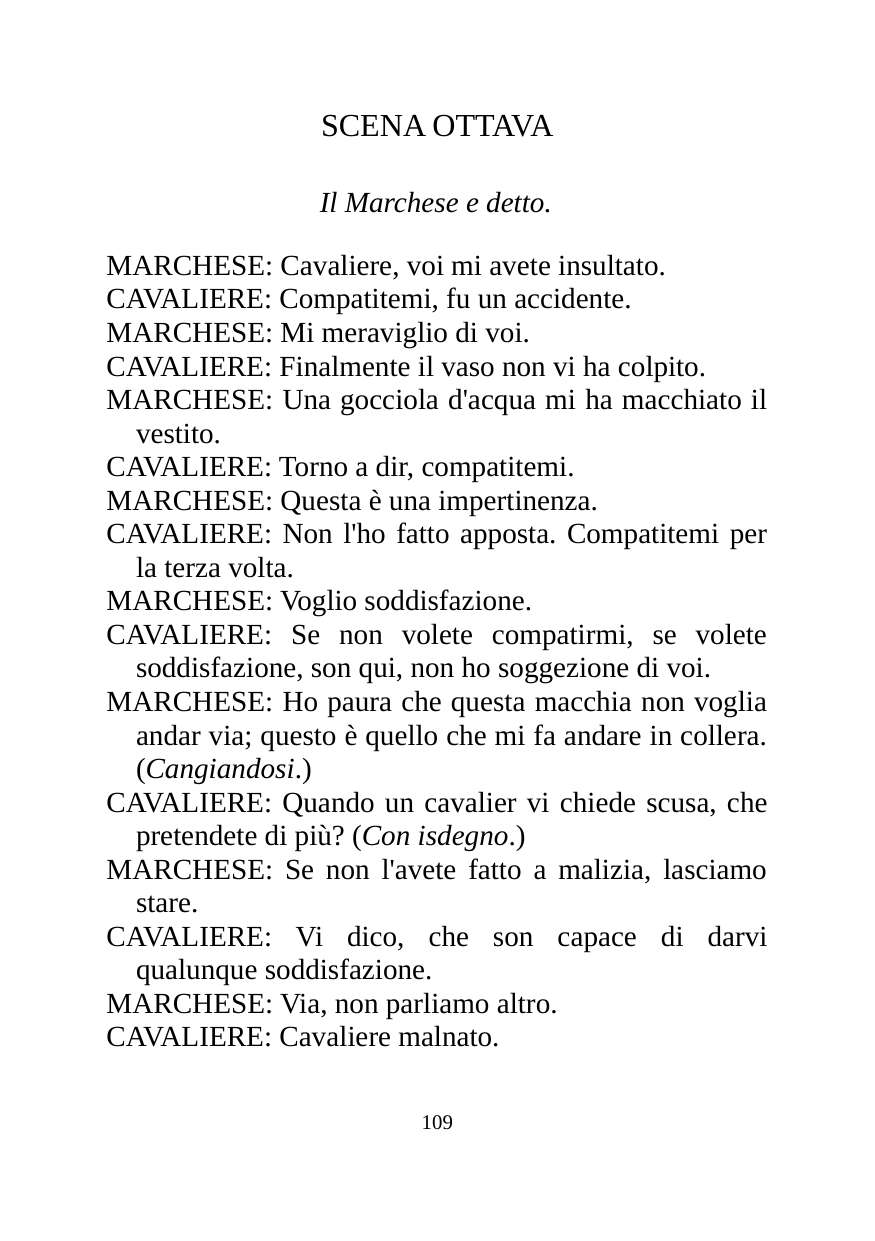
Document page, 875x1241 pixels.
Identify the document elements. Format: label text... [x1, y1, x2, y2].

text MARCHESE: Se non l'avete fatto a malizia, lasciamo stare. [106, 852, 768, 919]
text Il Marchese e detto. [106, 185, 768, 219]
text CAVALIERE: Se non volete compatirmi, se volete soddisfazione, son qui, non ho soggezione di voi. [106, 617, 768, 684]
text CAVALIERE: Non l'ho fatto apposta. Compatitemi per la terza volta. [106, 516, 768, 583]
text MARCHESE: Voglio soddisfazione. [106, 583, 768, 617]
text MARCHESE: Questa è una impertinenza. [106, 483, 768, 516]
text MARCHESE: Cavaliere, voi mi avete insultato. [106, 248, 768, 282]
text CAVALIERE: Finalmente il vaso non vi ha colpito. [106, 349, 768, 382]
text MARCHESE: Ho paura che questa macchia non voglia andar via; questo è quello che mi fa andare in collera. (Cangiandosi.) [106, 684, 768, 785]
text MARCHESE: Una gocciola d'acqua mi ha macchiato il vestito. [106, 382, 768, 449]
text MARCHESE: Mi meraviglio di voi. [106, 315, 768, 349]
text CAVALIERE: Quando un cavalier vi chiede scusa, che pretendete di più? (Con isdegno.) [106, 785, 768, 852]
text MARCHESE: Via, non parliamo altro. [106, 986, 768, 1019]
text CAVALIERE: Compatitemi, fu un accidente. [106, 282, 768, 315]
text CAVALIERE: Cavaliere malnato. [106, 1019, 768, 1053]
text CAVALIERE: Torno a dir, compatitemi. [106, 449, 768, 483]
subtitle SCENA OTTAVA [106, 106, 768, 143]
text CAVALIERE: Vi dico, che son capace di darvi qualunque soddisfazione. [106, 919, 768, 986]
